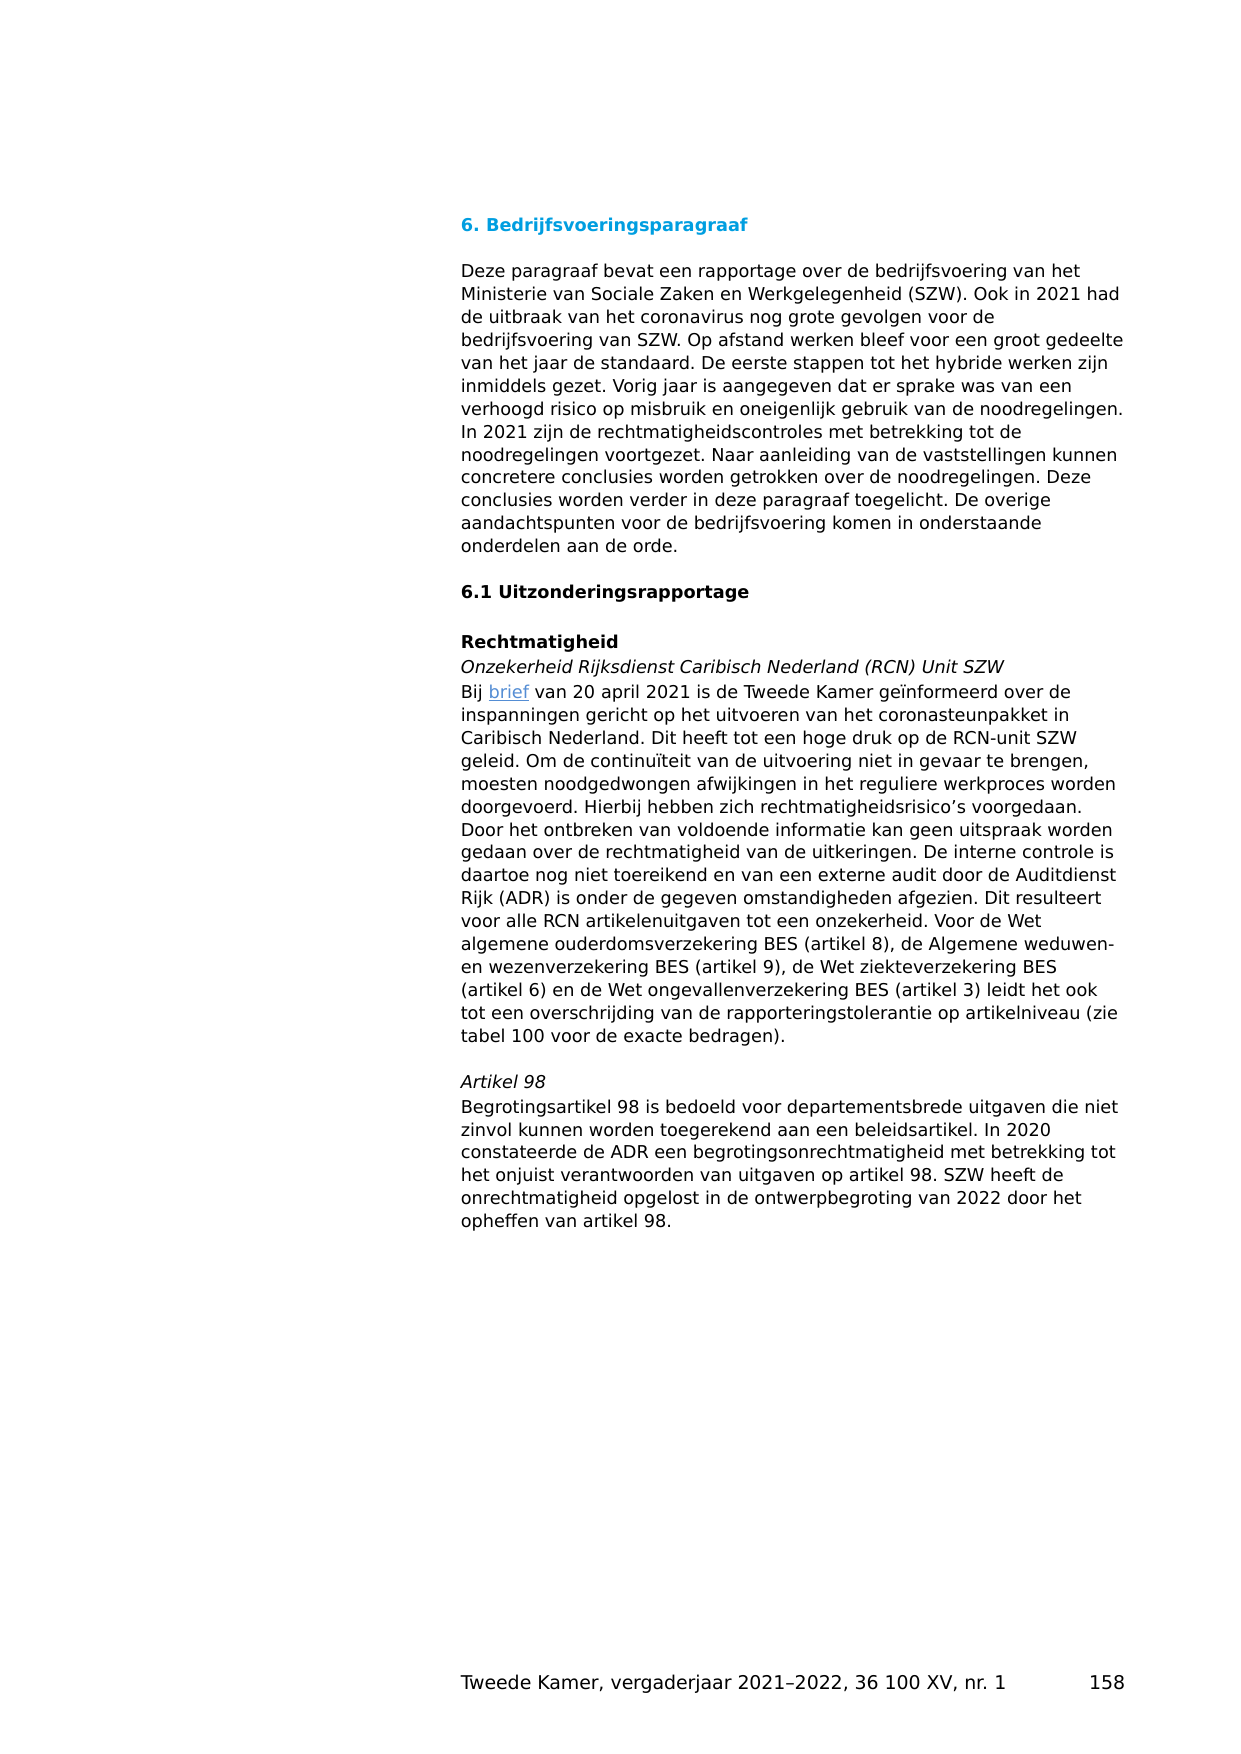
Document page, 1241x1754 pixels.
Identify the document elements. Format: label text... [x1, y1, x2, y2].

text Deze paragraaf bevat een rapportage over de bedrijfsvoering van het Ministerie van Sociale Zaken en Werkgelegenheid (SZW). Ook in 2021 had de uitbraak van het coronavirus nog grote gevolgen voor de bedrijfsvoering van SZW. Op afstand werken bleef voor een groot gedeelte van het jaar de standaard. De eerste stappen tot het hybride werken zijn inmiddels gezet. Vorig jaar is aangegeven dat er sprake was van een verhoogd risico op misbruik en oneigenlijk gebruik van de noodregelingen. In 2021 zijn de rechtmatigheidscontroles met betrekking tot de noodregelingen voortgezet. Naar aanleiding van de vaststellingen kunnen concretere conclusies worden getrokken over de noodregelingen. Deze conclusies worden verder in deze paragraaf toegelicht. De overige aandachtspunten voor de bedrijfsvoering komen in onderstaande onderdelen aan de orde. [461, 259, 1125, 557]
text Bij brief van 20 april 2021 is de Tweede Kamer geïnformeerd over de inspanningen gericht op het uitvoeren van het coronasteunpakket in Caribisch Nederland. Dit heeft tot een hoge druk op de RCN-unit SZW geleid. Om de continuïteit van de uitvoering niet in gevaar te brengen, moesten noodgedwongen afwijkingen in het reguliere werkproces worden doorgevoerd. Hierbij hebben zich rechtmatigheidsrisico’s voorgedaan. Door het ontbreken van voldoende informatie kan geen uitspraak worden gedaan over de rechtmatigheid van de uitkeringen. De interne controle is daartoe nog niet toereikend en van een externe audit door de Auditdienst Rijk (ADR) is onder de gegeven omstandigheden afgezien. Dit resulteert voor alle RCN artikelenuitgaven tot een onzekerheid. Voor de Wet algemene ouderdomsverzekering BES (artikel 8), de Algemene weduwen- en wezenverzekering BES (artikel 9), de Wet ziekteverzekering BES (artikel 6) en de Wet ongevallenverzekering BES (artikel 3) leidt het ook tot een overschrijding van de rapporteringstolerantie op artikelniveau (zie tabel 100 voor de exacte bedragen). [461, 680, 1125, 1047]
text Onzekerheid Rijksdienst Caribisch Nederland (RCN) Unit SZW [461, 655, 1125, 678]
title 6. Bedrijfsvoeringsparagraaf [461, 213, 1125, 236]
text Begrotingsartikel 98 is bedoeld voor departementsbrede uitgaven die niet zinvol kunnen worden toegerekend aan een beleidsartikel. In 2020 constateerde de ADR een begrotingsonrechtmatigheid met betrekking tot het onjuist verantwoorden van uitgaven op artikel 98. SZW heeft de onrechtmatigheid opgelost in de ontwerpbegroting van 2022 door het opheffen van artikel 98. [461, 1095, 1125, 1232]
text Artikel 98 [461, 1070, 1125, 1093]
text 6.1 Uitzonderingsrapportage [461, 580, 1125, 603]
text Rechtmatigheid [461, 630, 1125, 653]
